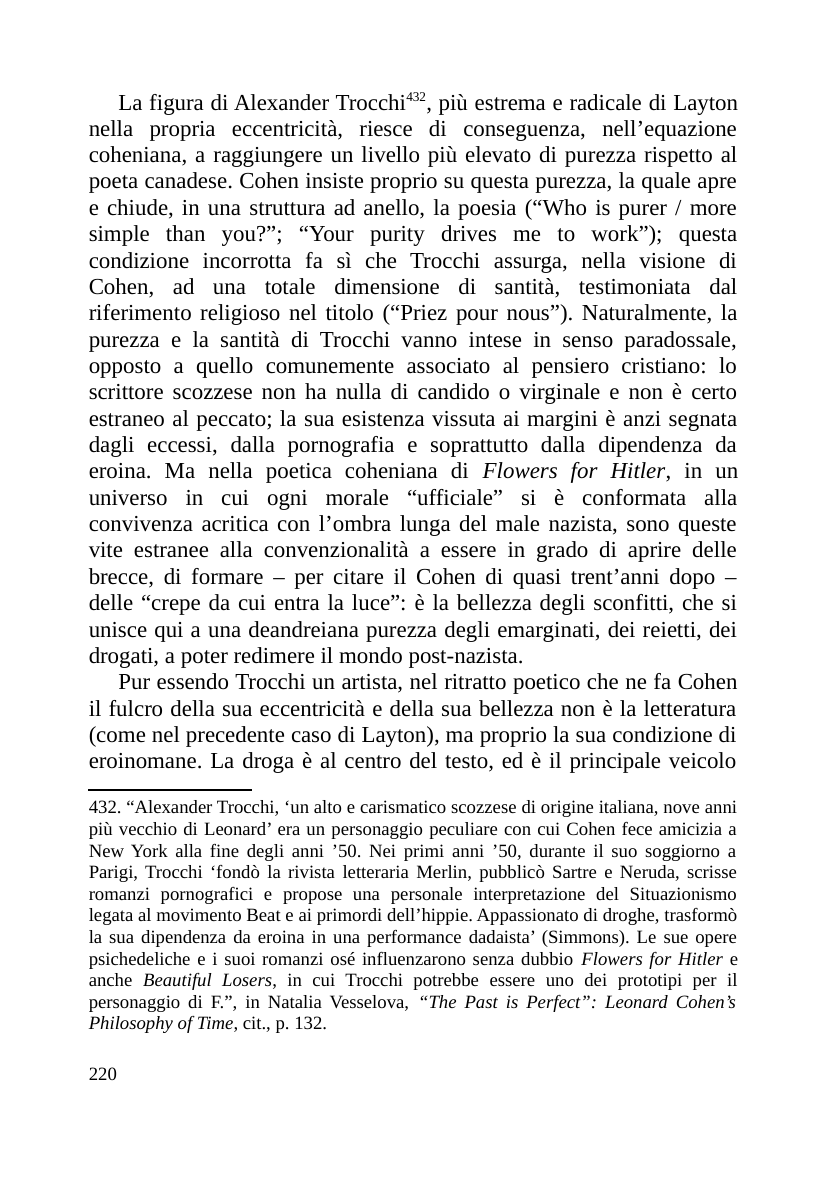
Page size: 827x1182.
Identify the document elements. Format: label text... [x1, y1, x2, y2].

text “Alexander Trocchi, ‘un alto e carismatico scozzese di origine italiana, nove anni più vecchio di Leonard’ era un personaggio peculiare con cui Cohen fece amicizia a New York alla fine degli anni ’50. Nei primi anni ’50, durante il suo soggiorno a Parigi, Trocchi ‘fondò la rivista letteraria Merlin, pubblicò Sartre e Neruda, scrisse romanzi pornografici e propose una personale interpretazione del Situazionismo legata al movimento Beat e ai primordi dell’hippie. Appassionato di droghe, trasformò la sua dipendenza da eroina in una performance dadaista’ (Simmons). Le sue opere psichedeliche e i suoi romanzi osé influenzarono senza dubbio Flowers for Hitler e anche Beautiful Losers, in cui Trocchi potrebbe essere uno dei prototipi per il personaggio di F.”, in Natalia Vesselova, “The Past is Perfect”: Leonard Cohen’s Philosophy of Time, cit., p. 132. [88, 796, 738, 1034]
text La figura di Alexander Trocchi, più estrema e radicale di Layton nella propria eccentricità, riesce di conseguenza, nell’equazione coheniana, a raggiungere un livello più elevato di purezza rispetto al poeta canadese. Cohen insiste proprio su questa purezza, la quale apre e chiude, in una struttura ad anello, la poesia (“Who is purer / more simple than you?”; “Your purity drives me to work”); questa condizione incorrotta fa sì che Trocchi assurga, nella visione di Cohen, ad una totale dimensione di santità, testimoniata dal riferimento religioso nel titolo (“Priez pour nous”). Naturalmente, la purezza e la santità di Trocchi vanno intese in senso paradossale, opposto a quello comunemente associato al pensiero cristiano: lo scrittore scozzese non ha nulla di candido o virginale e non è certo estraneo al peccato; la sua esistenza vissuta ai margini è anzi segnata dagli eccessi, dalla pornografia e soprattutto dalla dipendenza da eroina. Ma nella poetica coheniana di Flowers for Hitler, in un universo in cui ogni morale “ufficiale” si è conformata alla convivenza acritica con l’ombra lunga del male nazista, sono queste vite estranee alla convenzionalità a essere in grado di aprire delle brecce, di formare – per citare il Cohen di quasi trent’anni dopo – delle “crepe da cui entra la luce”: è la bellezza degli sconfitti, che si unisce qui a una deandreiana purezza degli emarginati, dei reietti, dei drogati, a poter redimere il mondo post-nazista. [88, 88, 738, 668]
text Pur essendo Trocchi un artista, nel ritratto poetico che ne fa Cohen il fulcro della sua eccentricità e della sua bellezza non è la letteratura (come nel precedente caso di Layton), ma proprio la sua condizione di eroinomane. La droga è al centro del testo, ed è il principale veicolo [88, 668, 738, 774]
